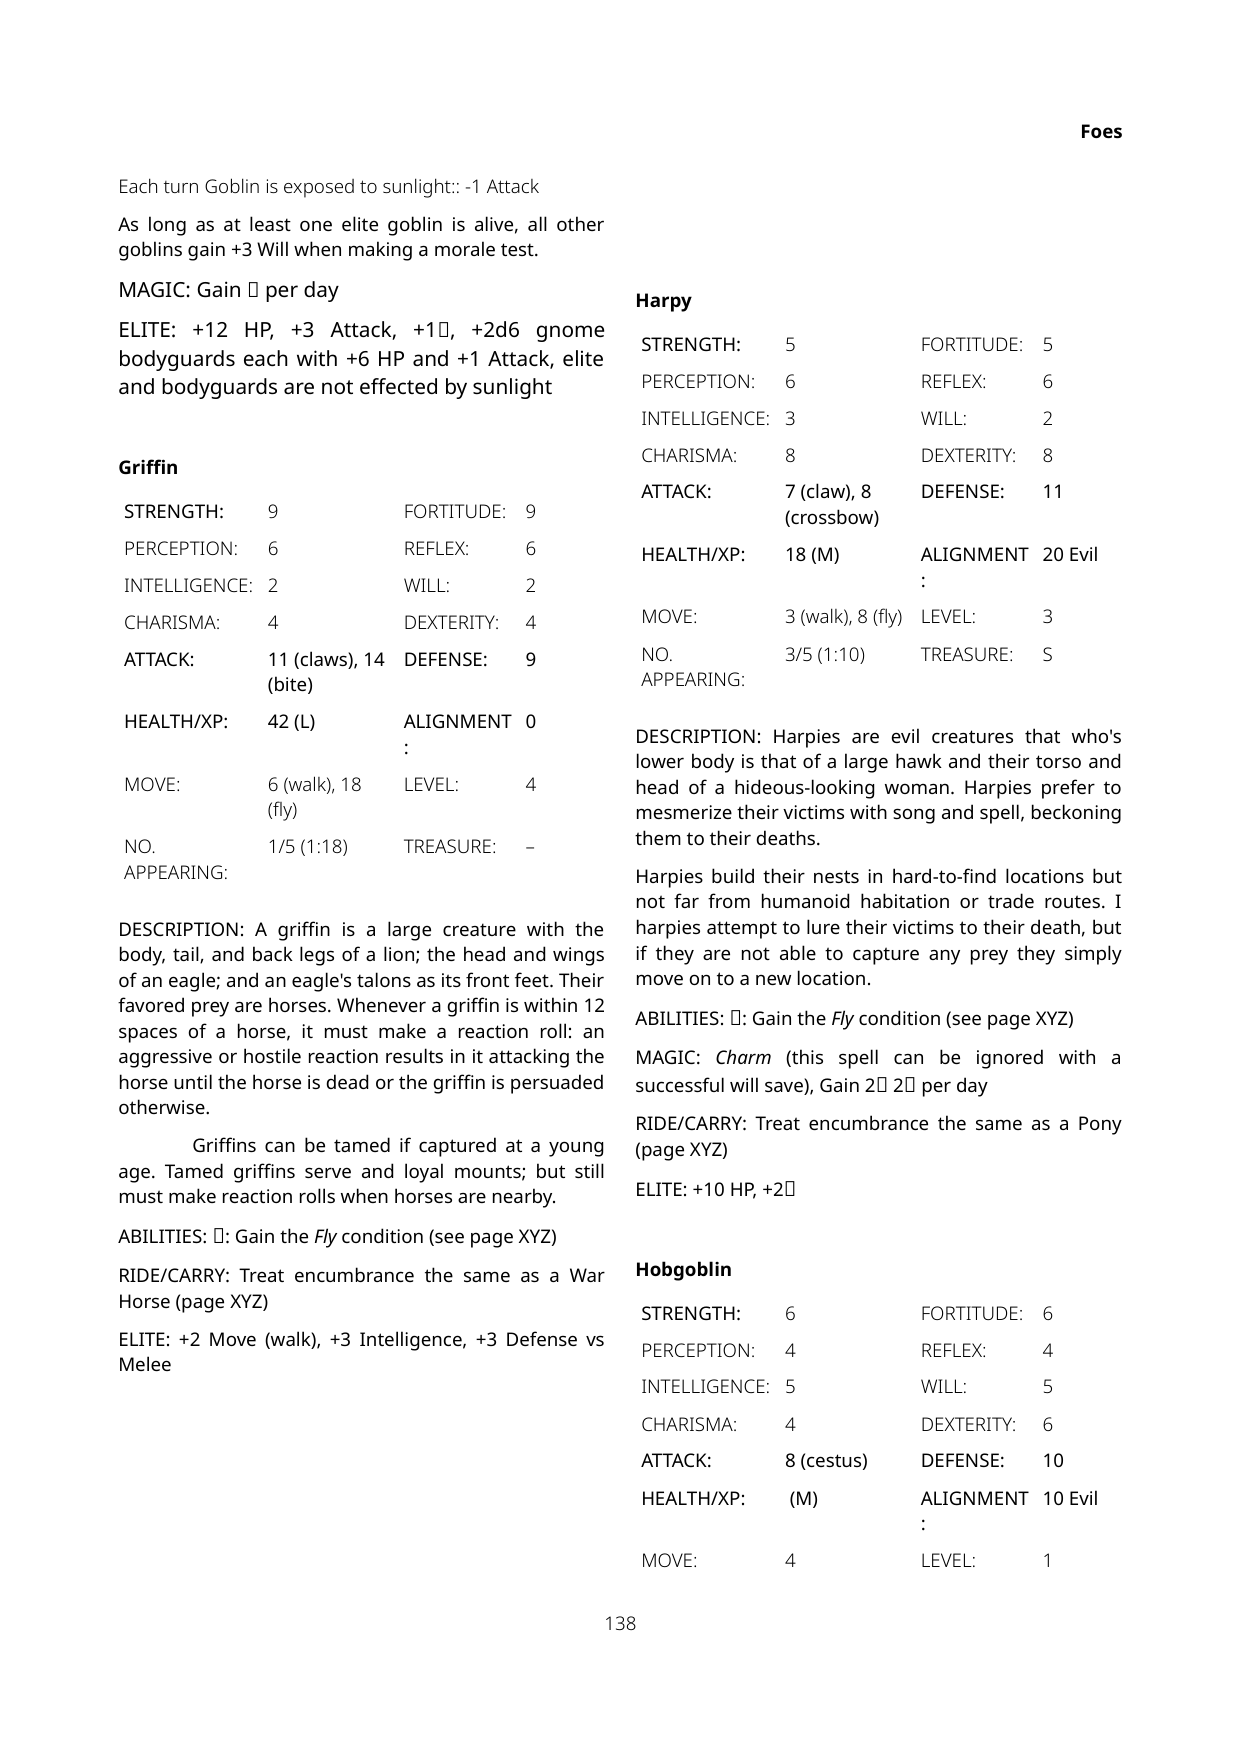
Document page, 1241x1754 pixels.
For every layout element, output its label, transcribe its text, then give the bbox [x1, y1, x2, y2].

table_cell 4 [1037, 1331, 1123, 1368]
table_cell 8 [1037, 436, 1123, 473]
table_cell CHARISMA: [635, 436, 779, 473]
table_cell WILL: [915, 399, 1037, 436]
table_cell NO. APPEARING: [118, 828, 262, 890]
table_cell 5 [1037, 1368, 1123, 1405]
table_cell 6 [520, 529, 606, 566]
text Harpies build their nests in hard-to-find locations but not far from humanoid habitation or trade routes. I harpies attempt to lure their victims to their death, but if they are not able to capture any prey they simply move on to a new location. [635, 863, 1122, 991]
table_cell HEALTH/XP: [635, 536, 779, 598]
table_cell 1/5 (1:18) [262, 828, 398, 890]
table_header FORTITUDE: [915, 1294, 1037, 1331]
table_cell ALIGNMENT: [398, 703, 520, 765]
table_cell 4 [520, 603, 606, 640]
table_cell INTELLIGENCE: [118, 566, 262, 603]
table_cell 4 [779, 1542, 915, 1578]
table_cell MOVE: [635, 1542, 779, 1578]
text Hobgoblin [635, 1256, 1122, 1282]
table_cell 3 [1037, 598, 1123, 635]
table_header 6 [779, 1294, 915, 1331]
table_cell (M) [779, 1479, 915, 1542]
table_cell CHARISMA: [118, 603, 262, 640]
table_cell ALIGNMENT: [915, 1479, 1037, 1542]
table_cell 4 [262, 603, 398, 640]
table_cell REFLEX: [915, 1331, 1037, 1368]
text RIDE/CARRY: Treat encumbrance the same as a Pony (page XYZ) [635, 1111, 1122, 1162]
text Harpy [635, 287, 1122, 313]
table_cell PERCEPTION: [635, 362, 779, 399]
table_cell DEXTERITY: [915, 1405, 1037, 1442]
table_cell TREASURE: [398, 828, 520, 890]
table_header 9 [262, 493, 398, 529]
table_cell ATTACK: [118, 640, 262, 703]
table_cell 8 (cestus) [779, 1442, 915, 1479]
table_header 6 [1037, 1294, 1123, 1331]
table_cell 3 [779, 399, 915, 436]
table_cell 6 [779, 362, 915, 399]
text MAGIC: Charm (this spell can be ignored with a successful will save), Gain 2 2 per day [635, 1044, 1122, 1098]
text Each turn Goblin is exposed to sunlight:: -1 Attack [118, 173, 605, 199]
table_cell DEFENSE: [915, 1442, 1037, 1479]
table_cell 0 [520, 703, 606, 765]
text DESCRIPTION: A griffin is a large creature with the body, tail, and back legs of a lion; the head and wings of an eagle; and an eagle's talons as its front feet. Their favored prey are horses. Whenever a griffin is within 12 spaces of a horse, it must make a reaction roll: an aggressive or hostile reaction results in it attacking the horse until the horse is dead or the griffin is persuaded otherwise. [118, 890, 605, 1120]
table_cell WILL: [915, 1368, 1037, 1405]
table_cell INTELLIGENCE: [635, 399, 779, 436]
table_cell HEALTH/XP: [118, 703, 262, 765]
table_cell PERCEPTION: [635, 1331, 779, 1368]
table_cell ALIGNMENT: [915, 536, 1037, 598]
text Griffins can be tamed if captured at a young age. Tamed griffins serve and loyal mounts; but still must make reaction rolls when horses are nearby. [118, 1132, 605, 1209]
table_cell DEFENSE: [915, 473, 1037, 536]
table_cell 4 [779, 1331, 915, 1368]
table_cell 4 [520, 765, 606, 828]
table_cell NO. APPEARING: [635, 635, 779, 698]
table_cell 2 [262, 566, 398, 603]
table_header STRENGTH: [635, 325, 779, 362]
table_cell 11 [1037, 473, 1123, 536]
table_cell LEVEL: [915, 1542, 1037, 1578]
text ABILITIES: : Gain the Fly condition (see page XYZ) [635, 1003, 1122, 1032]
table_cell 2 [520, 566, 606, 603]
table_header 5 [1037, 325, 1123, 362]
table_cell PERCEPTION: [118, 529, 262, 566]
table_cell 2 [1037, 399, 1123, 436]
table_cell DEFENSE: [398, 640, 520, 703]
table_cell LEVEL: [398, 765, 520, 828]
table_cell MOVE: [635, 598, 779, 635]
table_cell WILL: [398, 566, 520, 603]
table_header FORTITUDE: [398, 493, 520, 529]
table_cell 10 [1037, 1442, 1123, 1479]
table_cell ATTACK: [635, 473, 779, 536]
table_cell 9 [520, 640, 606, 703]
table_cell MOVE: [118, 765, 262, 828]
table_header 9 [520, 493, 606, 529]
table_cell 6 [1037, 362, 1123, 399]
table_cell 6 (walk), 18 (fly) [262, 765, 398, 828]
table_cell 8 [779, 436, 915, 473]
table_cell 1 [1037, 1542, 1123, 1578]
table_cell ATTACK: [635, 1442, 779, 1479]
table_cell CHARISMA: [635, 1405, 779, 1442]
text DESCRIPTION: Harpies are evil creatures that who's lower body is that of a large hawk and their torso and head of a hideous-looking woman. Harpies prefer to mesmerize their victims with song and spell, beckoning them to their deaths. [635, 698, 1122, 851]
table_cell INTELLIGENCE: [635, 1368, 779, 1405]
table_cell – [520, 828, 606, 890]
table_header 5 [779, 325, 915, 362]
text ABILITIES: : Gain the Fly condition (see page XYZ) [118, 1222, 605, 1250]
table_cell LEVEL: [915, 598, 1037, 635]
table_header STRENGTH: [118, 493, 262, 529]
table_cell REFLEX: [915, 362, 1037, 399]
table_cell 4 [779, 1405, 915, 1442]
table_cell TREASURE: [915, 635, 1037, 698]
table_cell DEXTERITY: [915, 436, 1037, 473]
table_cell 42 (L) [262, 703, 398, 765]
text ELITE: +2 Move (walk), +3 Intelligence, +3 Defense vs Melee [118, 1326, 605, 1377]
table_cell DEXTERITY: [398, 603, 520, 640]
table_cell 10 Evil [1037, 1479, 1123, 1542]
table_cell 6 [1037, 1405, 1123, 1442]
table_cell 20 Evil [1037, 536, 1123, 598]
table_cell REFLEX: [398, 529, 520, 566]
table_cell 6 [262, 529, 398, 566]
table_cell 11 (claws), 14 (bite) [262, 640, 398, 703]
table_cell 5 [779, 1368, 915, 1405]
table_cell 3 (walk), 8 (fly) [779, 598, 915, 635]
table_header FORTITUDE: [915, 325, 1037, 362]
table_cell HEALTH/XP: [635, 1479, 779, 1542]
table_cell 18 (M) [779, 536, 915, 598]
text As long as at least one elite goblin is alive, all other goblins gain +3 Will when making a morale test. [118, 211, 605, 262]
text RIDE/CARRY: Treat encumbrance the same as a War Horse (page XYZ) [118, 1262, 605, 1313]
table_cell 7 (claw), 8 (crossbow) [779, 473, 915, 536]
text Griffin [118, 454, 605, 480]
table_cell S [1037, 635, 1123, 698]
text ELITE: +10 HP, +2 [635, 1174, 1122, 1203]
text ELITE: +12 HP, +3 Attack, +1, +2d6 gnome bodyguards each with +6 HP and +1 Attack, elite and bodyguards are not effected by sunlight [118, 316, 605, 401]
table_cell 3/5 (1:10) [779, 635, 915, 698]
table_header STRENGTH: [635, 1294, 779, 1331]
text MAGIC: Gain  per day [118, 275, 605, 303]
